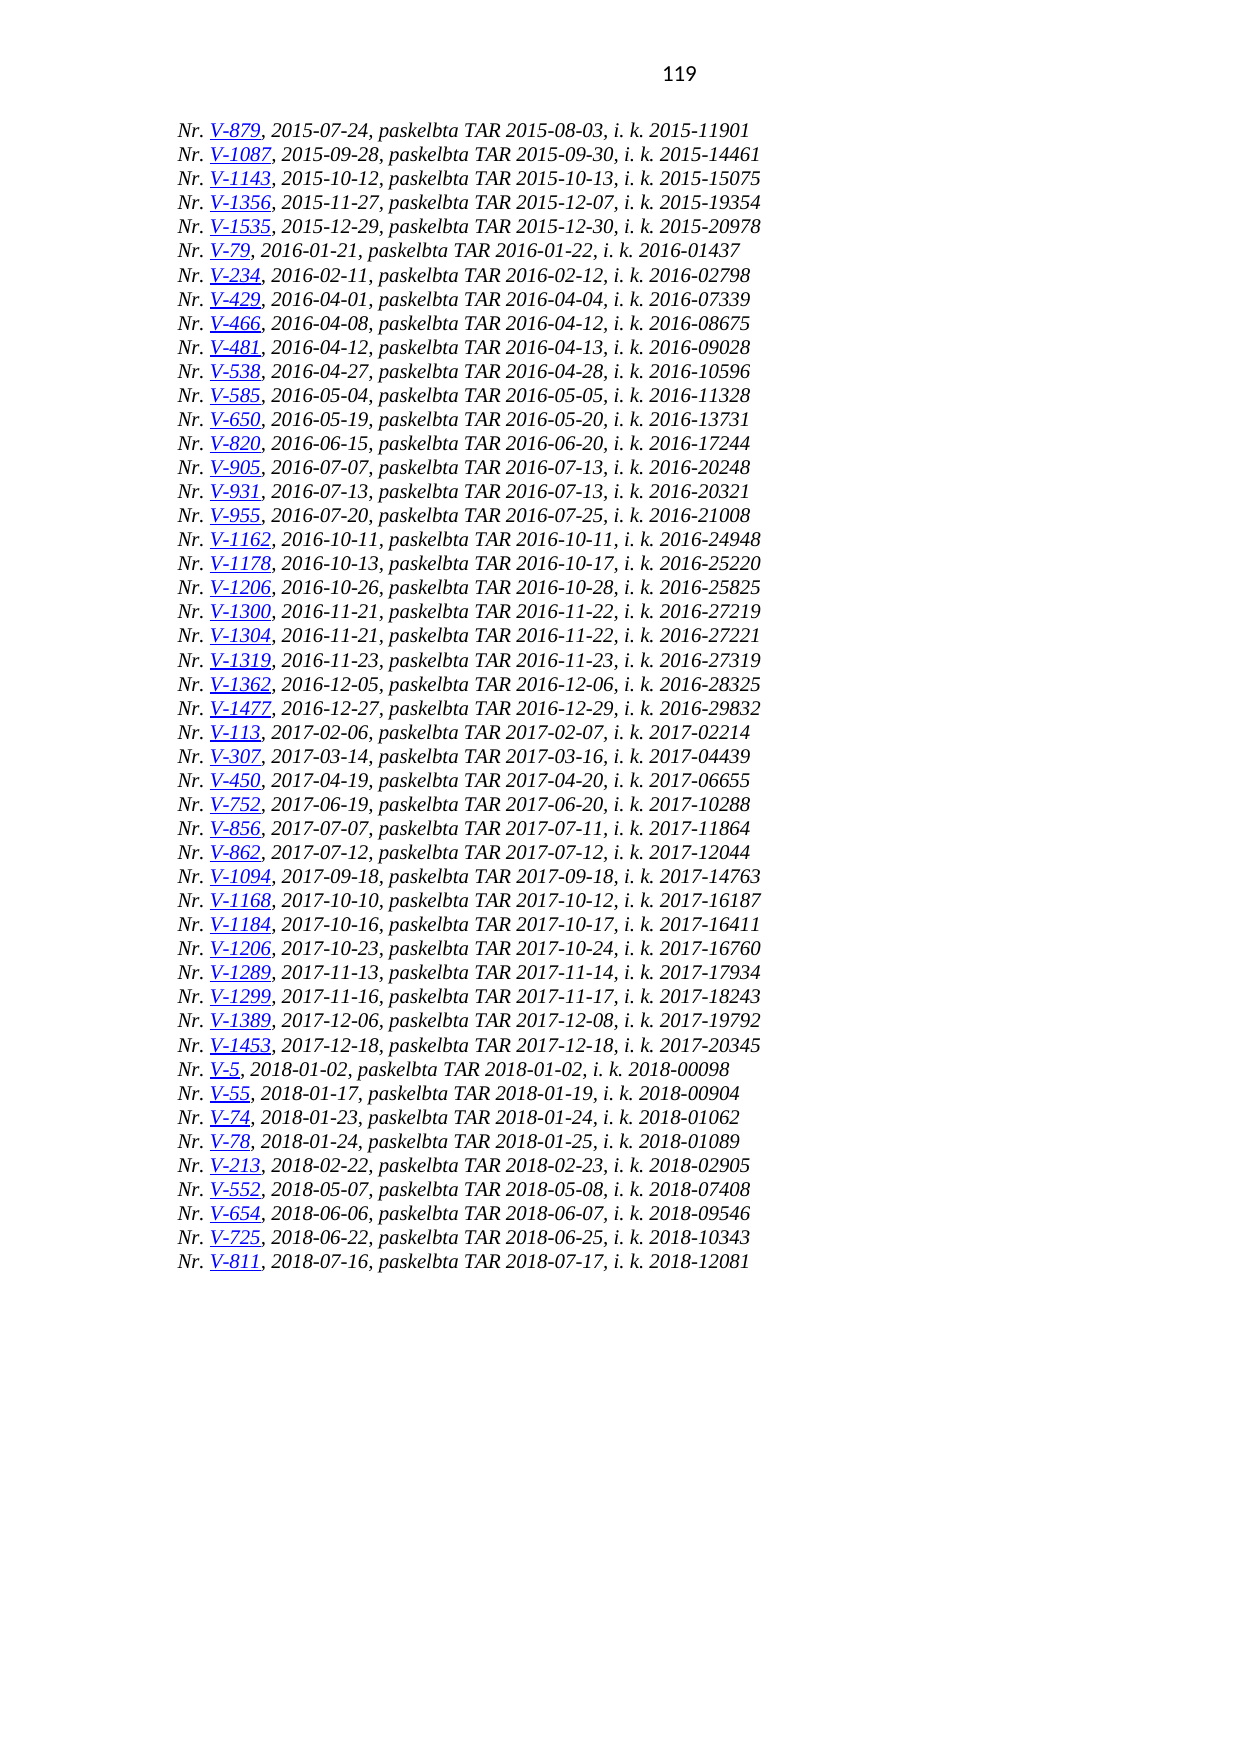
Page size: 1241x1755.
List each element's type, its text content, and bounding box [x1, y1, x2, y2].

text Nr. V-820, 2016-06-15, paskelbta TAR 2016-06-20, i. k. 2016-17244 [177, 431, 1181, 455]
text Nr. V-1162, 2016-10-11, paskelbta TAR 2016-10-11, i. k. 2016-24948 [177, 527, 1181, 551]
text Nr. V-466, 2016-04-08, paskelbta TAR 2016-04-12, i. k. 2016-08675 [177, 311, 1181, 335]
text Nr. V-79, 2016-01-21, paskelbta TAR 2016-01-22, i. k. 2016-01437 [177, 238, 1181, 262]
text Nr. V-1206, 2017-10-23, paskelbta TAR 2017-10-24, i. k. 2017-16760 [177, 936, 1181, 960]
text Nr. V-307, 2017-03-14, paskelbta TAR 2017-03-16, i. k. 2017-04439 [177, 744, 1181, 768]
text Nr. V-1299, 2017-11-16, paskelbta TAR 2017-11-17, i. k. 2017-18243 [177, 984, 1181, 1008]
text Nr. V-879, 2015-07-24, paskelbta TAR 2015-08-03, i. k. 2015-11901 [177, 118, 1181, 142]
text Nr. V-1168, 2017-10-10, paskelbta TAR 2017-10-12, i. k. 2017-16187 [177, 888, 1181, 912]
text Nr. V-113, 2017-02-06, paskelbta TAR 2017-02-07, i. k. 2017-02214 [177, 720, 1181, 744]
text Nr. V-905, 2016-07-07, paskelbta TAR 2016-07-13, i. k. 2016-20248 [177, 455, 1181, 479]
text Nr. V-1094, 2017-09-18, paskelbta TAR 2017-09-18, i. k. 2017-14763 [177, 864, 1181, 888]
text Nr. V-78, 2018-01-24, paskelbta TAR 2018-01-25, i. k. 2018-01089 [177, 1129, 1181, 1153]
text Nr. V-931, 2016-07-13, paskelbta TAR 2016-07-13, i. k. 2016-20321 [177, 479, 1181, 503]
text Nr. V-1184, 2017-10-16, paskelbta TAR 2017-10-17, i. k. 2017-16411 [177, 912, 1181, 936]
text Nr. V-725, 2018-06-22, paskelbta TAR 2018-06-25, i. k. 2018-10343 [177, 1225, 1181, 1249]
text Nr. V-856, 2017-07-07, paskelbta TAR 2017-07-11, i. k. 2017-11864 [177, 816, 1181, 840]
text Nr. V-538, 2016-04-27, paskelbta TAR 2016-04-28, i. k. 2016-10596 [177, 359, 1181, 383]
text Nr. V-752, 2017-06-19, paskelbta TAR 2017-06-20, i. k. 2017-10288 [177, 792, 1181, 816]
text Nr. V-234, 2016-02-11, paskelbta TAR 2016-02-12, i. k. 2016-02798 [177, 262, 1181, 287]
text Nr. V-811, 2018-07-16, paskelbta TAR 2018-07-17, i. k. 2018-12081 [177, 1249, 1181, 1273]
text Nr. V-1535, 2015-12-29, paskelbta TAR 2015-12-30, i. k. 2015-20978 [177, 214, 1181, 238]
text Nr. V-5, 2018-01-02, paskelbta TAR 2018-01-02, i. k. 2018-00098 [177, 1057, 1181, 1081]
text Nr. V-429, 2016-04-01, paskelbta TAR 2016-04-04, i. k. 2016-07339 [177, 287, 1181, 311]
text Nr. V-450, 2017-04-19, paskelbta TAR 2017-04-20, i. k. 2017-06655 [177, 768, 1181, 792]
text Nr. V-1362, 2016-12-05, paskelbta TAR 2016-12-06, i. k. 2016-28325 [177, 672, 1181, 696]
text Nr. V-1304, 2016-11-21, paskelbta TAR 2016-11-22, i. k. 2016-27221 [177, 623, 1181, 647]
text Nr. V-1389, 2017-12-06, paskelbta TAR 2017-12-08, i. k. 2017-19792 [177, 1008, 1181, 1032]
text Nr. V-1300, 2016-11-21, paskelbta TAR 2016-11-22, i. k. 2016-27219 [177, 599, 1181, 623]
text Nr. V-1289, 2017-11-13, paskelbta TAR 2017-11-14, i. k. 2017-17934 [177, 960, 1181, 984]
text Nr. V-1453, 2017-12-18, paskelbta TAR 2017-12-18, i. k. 2017-20345 [177, 1032, 1181, 1057]
text Nr. V-1206, 2016-10-26, paskelbta TAR 2016-10-28, i. k. 2016-25825 [177, 575, 1181, 599]
text Nr. V-955, 2016-07-20, paskelbta TAR 2016-07-25, i. k. 2016-21008 [177, 503, 1181, 527]
text Nr. V-1143, 2015-10-12, paskelbta TAR 2015-10-13, i. k. 2015-15075 [177, 166, 1181, 190]
text Nr. V-1178, 2016-10-13, paskelbta TAR 2016-10-17, i. k. 2016-25220 [177, 551, 1181, 575]
text Nr. V-213, 2018-02-22, paskelbta TAR 2018-02-23, i. k. 2018-02905 [177, 1153, 1181, 1177]
text Nr. V-74, 2018-01-23, paskelbta TAR 2018-01-24, i. k. 2018-01062 [177, 1105, 1181, 1129]
text Nr. V-1319, 2016-11-23, paskelbta TAR 2016-11-23, i. k. 2016-27319 [177, 647, 1181, 672]
text Nr. V-650, 2016-05-19, paskelbta TAR 2016-05-20, i. k. 2016-13731 [177, 407, 1181, 431]
text Nr. V-1477, 2016-12-27, paskelbta TAR 2016-12-29, i. k. 2016-29832 [177, 696, 1181, 720]
text Nr. V-481, 2016-04-12, paskelbta TAR 2016-04-13, i. k. 2016-09028 [177, 335, 1181, 359]
text Nr. V-1087, 2015-09-28, paskelbta TAR 2015-09-30, i. k. 2015-14461 [177, 142, 1181, 166]
text Nr. V-654, 2018-06-06, paskelbta TAR 2018-06-07, i. k. 2018-09546 [177, 1201, 1181, 1225]
text Nr. V-55, 2018-01-17, paskelbta TAR 2018-01-19, i. k. 2018-00904 [177, 1081, 1181, 1105]
text Nr. V-862, 2017-07-12, paskelbta TAR 2017-07-12, i. k. 2017-12044 [177, 840, 1181, 864]
text Nr. V-585, 2016-05-04, paskelbta TAR 2016-05-05, i. k. 2016-11328 [177, 383, 1181, 407]
text Nr. V-552, 2018-05-07, paskelbta TAR 2018-05-08, i. k. 2018-07408 [177, 1177, 1181, 1201]
text Nr. V-1356, 2015-11-27, paskelbta TAR 2015-12-07, i. k. 2015-19354 [177, 190, 1181, 214]
